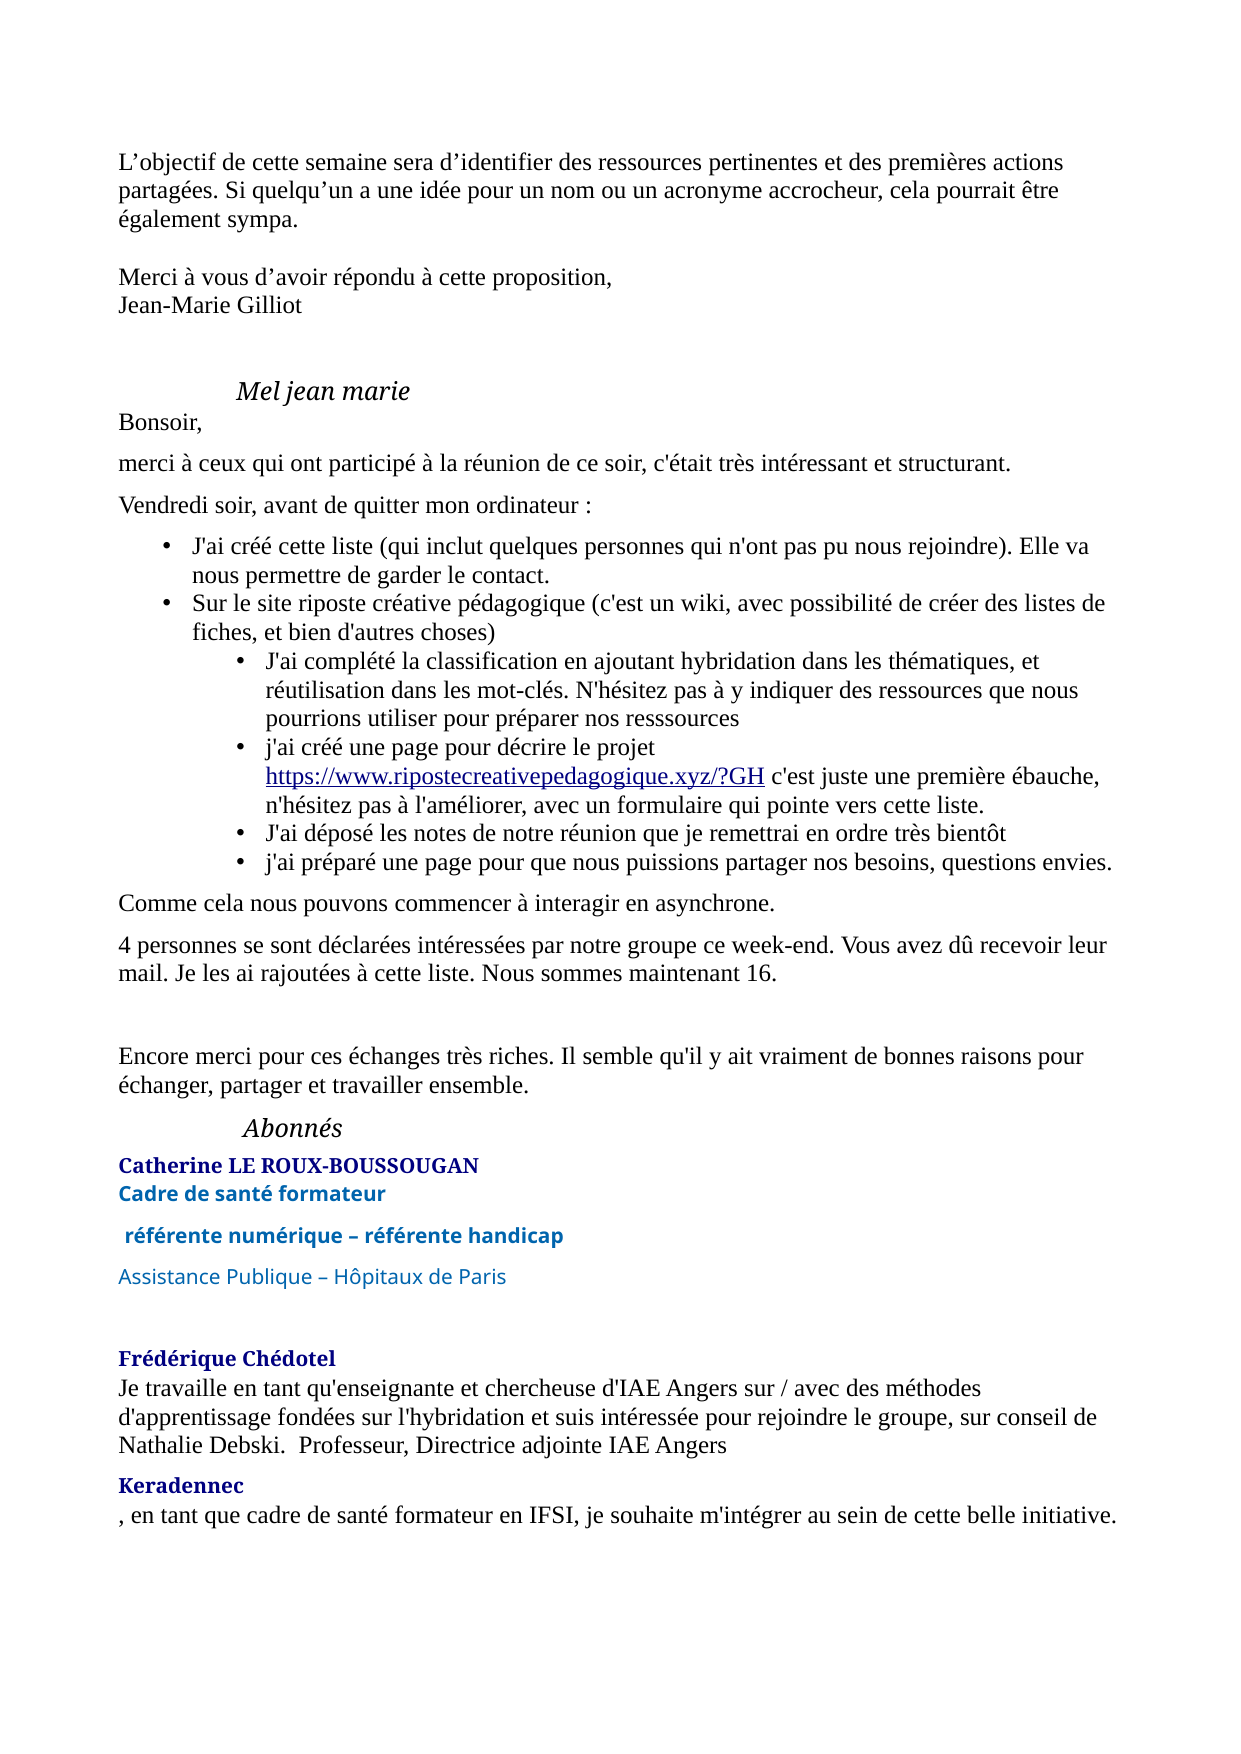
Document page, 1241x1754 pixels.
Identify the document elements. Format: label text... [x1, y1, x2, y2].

text merci à ceux qui ont participé à la réunion de ce soir, c'était très intéressant et structurant. [118, 448, 1122, 477]
text L’objectif de cette semaine sera d’identifier des ressources pertinentes et des premières actions partagées. Si quelqu’un a une idée pour un nom ou un acronyme accrocheur, cela pourrait être également sympa. [118, 147, 1122, 233]
text référente numérique – référente handicap [118, 1220, 1122, 1250]
text Vendredi soir, avant de quitter mon ordinateur : [118, 490, 1122, 518]
text Merci à vous d’avoir répondu à cette proposition, [118, 262, 1122, 291]
text Assistance Publique – Hôpitaux de Paris [118, 1262, 1122, 1291]
list J'ai créé cette liste (qui inclut quelques personnes qui n'ont pas pu nous rejoindre). Elle va nous permettre de garder le contact. [162, 531, 1122, 588]
list j'ai créé une page pour décrire le projet https://www.ripostecreativepedagogique.xyz/?GH c'est juste une première ébauche, n'hésitez pas à l'améliorer, avec un formulaire qui pointe vers cette liste. [236, 732, 1122, 818]
subtitle Catherine LE ROUX-BOUSSOUGAN [118, 1151, 1122, 1179]
list Sur le site riposte créative pédagogique (c'est un wiki, avec possibilité de créer des listes de fiches, et bien d'autres choses) [162, 588, 1122, 646]
subtitle Frédérique Chédotel [118, 1344, 1122, 1373]
text Jean-Marie Gilliot [118, 291, 1122, 319]
text 4 personnes se sont déclarées intéressées par notre groupe ce week-end. Vous avez dû recevoir leur mail. Je les ai rajoutées à cette liste. Nous sommes maintenant 16. [118, 930, 1122, 987]
text Bonsoir, [118, 407, 1122, 436]
list j'ai préparé une page pour que nous puissions partager nos besoins, questions envies. [236, 847, 1122, 876]
text Comme cela nous pouvons commencer à interagir en asynchrone. [118, 888, 1122, 917]
subtitle Mel jean marie [236, 373, 1122, 407]
subtitle Keradennec [118, 1472, 1122, 1500]
text Cadre de santé formateur [118, 1179, 1122, 1208]
text Je travaille en tant qu'enseignante et chercheuse d'IAE Angers sur / avec des méthodes d'apprentissage fondées sur l'hybridation et suis intéressée pour rejoindre le groupe, sur conseil de Nathalie Debski. Professeur, Directrice adjointe IAE Angers [118, 1373, 1122, 1459]
text , en tant que cadre de santé formateur en IFSI, je souhaite m'intégrer au sein de cette belle initiative. [118, 1500, 1122, 1529]
list J'ai complété la classification en ajoutant hybridation dans les thématiques, et réutilisation dans les mot-clés. N'hésitez pas à y indiquer des ressources que nous pourrions utiliser pour préparer nos resssources [236, 646, 1122, 732]
subtitle Abonnés [236, 1111, 1122, 1145]
text Encore merci pour ces échanges très riches. Il semble qu'il y ait vraiment de bonnes raisons pour échanger, partager et travailler ensemble. [118, 1041, 1122, 1098]
list J'ai déposé les notes de notre réunion que je remettrai en ordre très bientôt [236, 818, 1122, 847]
